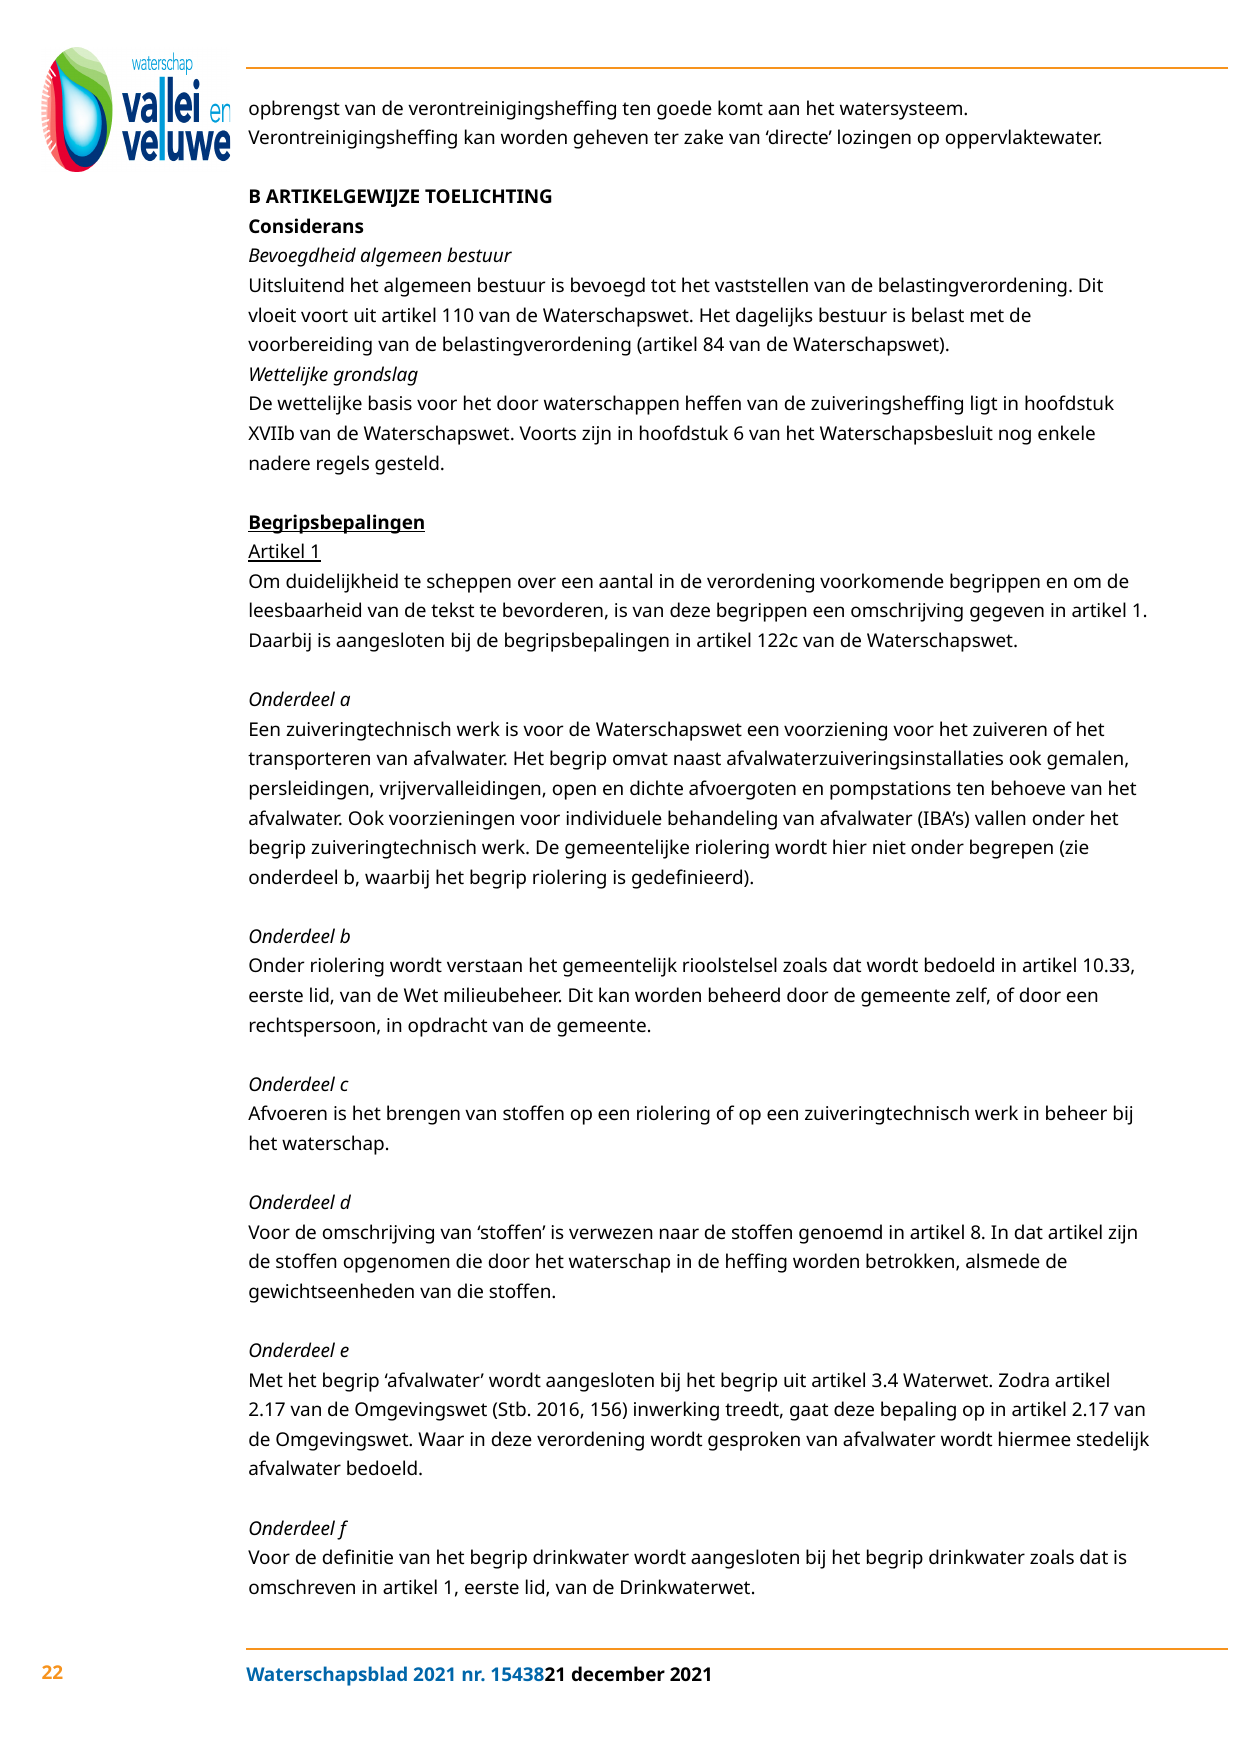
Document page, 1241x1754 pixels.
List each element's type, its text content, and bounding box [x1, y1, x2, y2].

text Voor de definitie van het begrip drinkwater wordt aangesloten bij het begrip drinkwater zoals dat is omschreven in artikel 1, eerste lid, van de Drinkwaterwet. [248, 1544, 1152, 1600]
text Een zuiveringtechnisch werk is voor de Waterschapswet een voorziening voor het zuiveren of het transporteren van afvalwater. Het begrip omvat naast afvalwaterzuiveringsinstallaties ook gemalen, persleidingen, vrijvervalleidingen, open en dichte afvoergoten en pompstations ten behoeve van het afvalwater. Ook voorzieningen voor individuele behandeling van afvalwater (IBA’s) vallen onder het begrip zuiveringtechnisch werk. De gemeentelijke riolering wordt hier niet onder begrepen (zie onderdeel b, waarbij het begrip riolering is gedefinieerd). [248, 716, 1152, 890]
text opbrengst van de verontreinigingsheffing ten goede komt aan het watersysteem. Verontreinigingsheffing kan worden geheven ter zake van ‘directe’ lozingen op oppervlaktewater. [248, 95, 1152, 150]
text Onderdeel f [248, 1515, 1152, 1541]
text Onderdeel d [248, 1189, 1152, 1215]
text Uitsluitend het algemeen bestuur is bevoegd tot het vaststellen van de belastingverordening. Dit vloeit voort uit artikel 110 van de Waterschapswet. Het dagelijks bestuur is belast met de voorbereiding van de belastingverordening (artikel 84 van de Waterschapswet). [248, 272, 1152, 357]
text Onderdeel c [248, 1071, 1152, 1097]
text Onderdeel a [248, 686, 1152, 712]
text Artikel 1 [248, 538, 1152, 564]
text Onderdeel e [248, 1337, 1152, 1363]
text Considerans [248, 213, 1152, 239]
text Afvoeren is het brengen van stoffen op een riolering of op een zuiveringtechnisch werk in beheer bij het waterschap. [248, 1101, 1152, 1156]
text Om duidelijkheid te scheppen over een aantal in de verordening voorkomende begrippen en om de leesbaarheid van de tekst te bevorderen, is van deze begrippen een omschrijving gegeven in artikel 1. Daarbij is aangesloten bij de begripsbepalingen in artikel 122c van de Waterschapswet. [248, 568, 1152, 653]
text Met het begrip ‘afvalwater’ wordt aangesloten bij het begrip uit artikel 3.4 Waterwet. Zodra artikel 2.17 van de Omgevingswet (Stb. 2016, 156) inwerking treedt, gaat deze bepaling op in artikel 2.17 van de Omgevingswet. Waar in deze verordening wordt gesproken van afvalwater wordt hiermee stedelijk afvalwater bedoeld. [248, 1367, 1152, 1481]
text Voor de omschrijving van ‘stoffen’ is verwezen naar de stoffen genoemd in artikel 8. In dat artikel zijn de stoffen opgenomen die door het waterschap in de heffing worden betrokken, alsmede de gewichtseenheden van die stoffen. [248, 1219, 1152, 1304]
text B ARTIKELGEWIJZE TOELICHTING [248, 183, 1152, 209]
text Bevoegdheid algemeen bestuur [248, 243, 1152, 268]
picture [41, 47, 231, 172]
text Onderdeel b [248, 923, 1152, 949]
text Begripsbepalingen [248, 509, 1152, 535]
text Wettelijke grondslag [248, 361, 1152, 387]
text De wettelijke basis voor het door waterschappen heffen van de zuiveringsheffing ligt in hoofdstuk XVIIb van de Waterschapswet. Voorts zijn in hoofdstuk 6 van het Waterschapsbesluit nog enkele nadere regels gesteld. [248, 391, 1152, 476]
text Onder riolering wordt verstaan het gemeentelijk rioolstelsel zoals dat wordt bedoeld in artikel 10.33, eerste lid, van de Wet milieubeheer. Dit kan worden beheerd door de gemeente zelf, of door een rechtspersoon, in opdracht van de gemeente. [248, 953, 1152, 1038]
